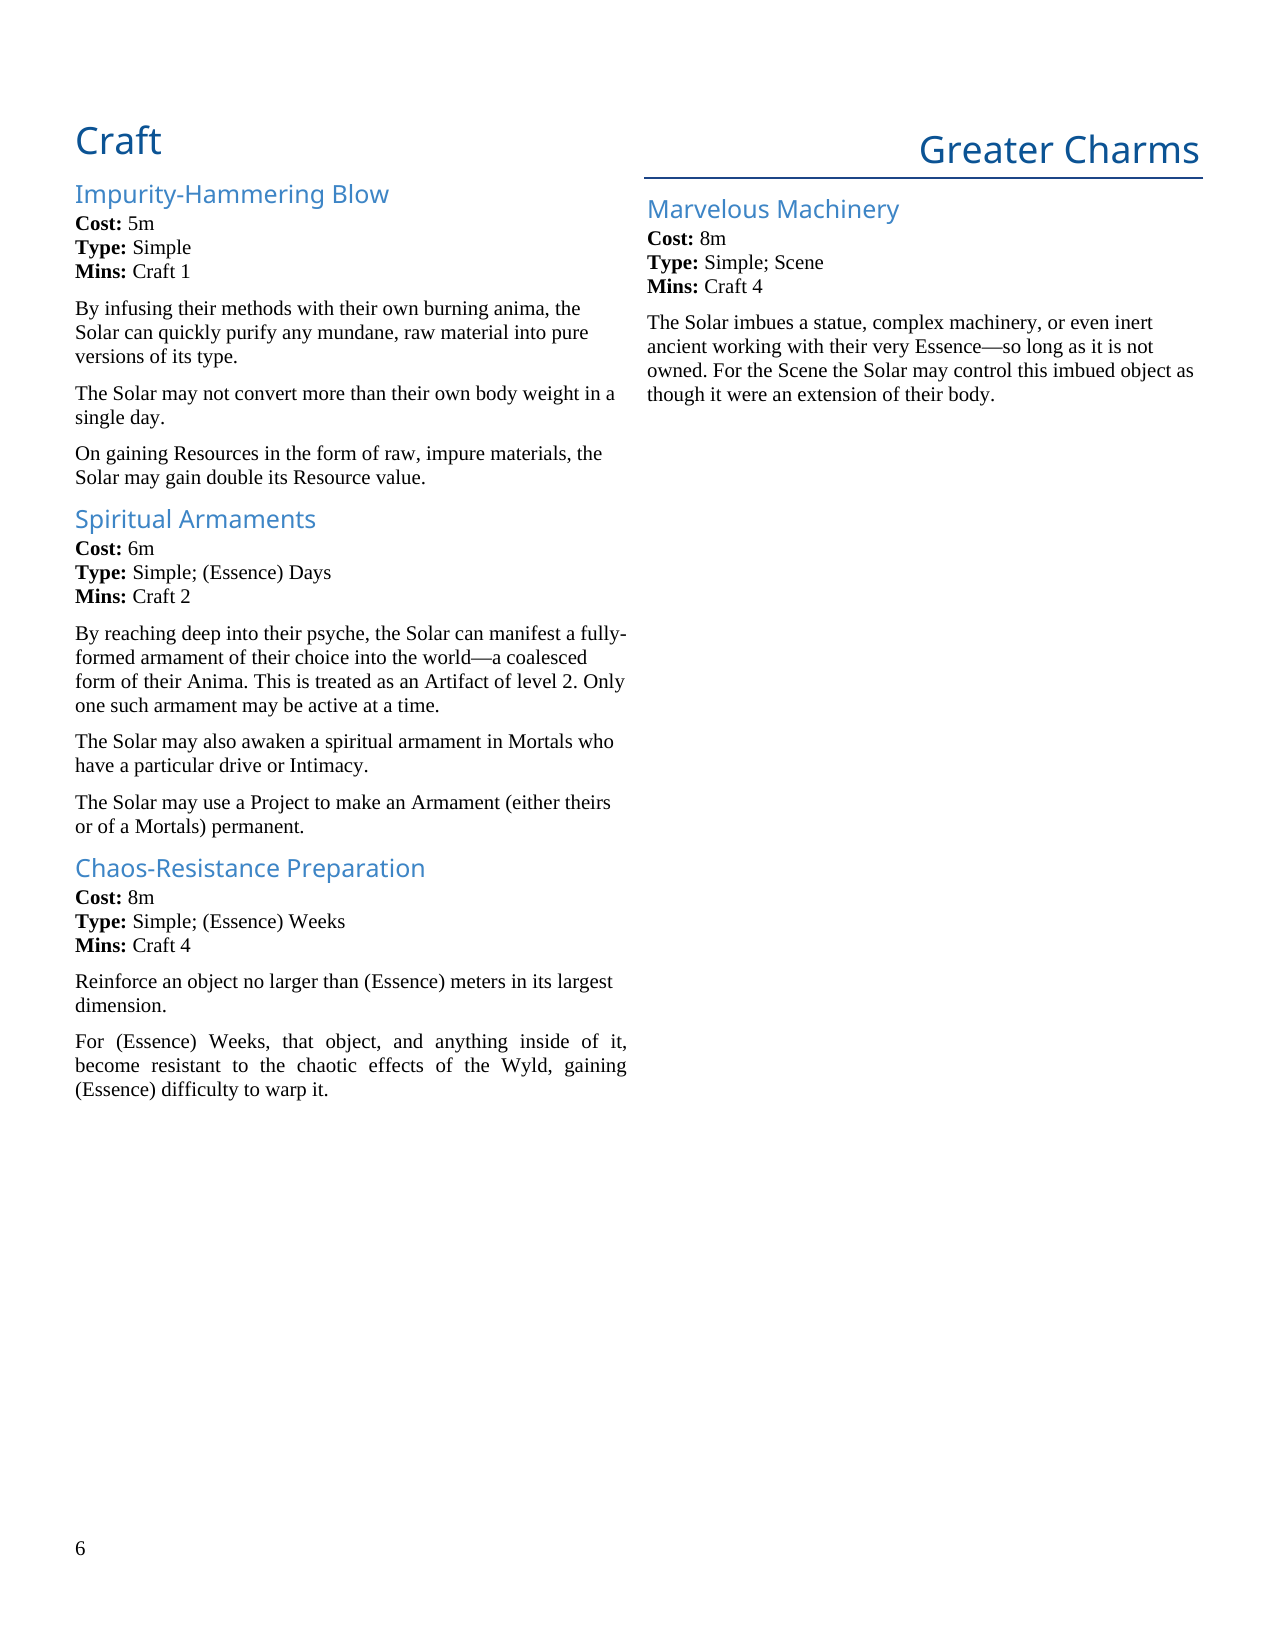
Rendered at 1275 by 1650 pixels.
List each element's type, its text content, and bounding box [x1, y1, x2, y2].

text The Solar may use a Project to make an Armament (either theirs or of a Mortals) permanent. [75, 790, 628, 838]
subtitle Chaos-Resistance Preparation [75, 851, 628, 884]
text The Solar may also awaken a spiritual armament in Mortals who have a particular drive or Intimacy. [75, 729, 628, 777]
text Cost: 5m Type: Simple Mins: Craft 1 [75, 211, 628, 283]
subtitle Greater Charms [644, 120, 1203, 177]
text By infusing their methods with their own burning anima, the Solar can quickly purify any mundane, raw material into pure versions of its type. [75, 296, 628, 368]
text Reinforce an object no larger than (Essence) meters in its largest dimension. [75, 969, 628, 1017]
text On gaining Resources in the form of raw, impure materials, the Solar may gain double its Resource value. [75, 441, 628, 489]
subtitle Impurity-Hammering Blow [75, 177, 628, 211]
text By reaching deep into their psyche, the Solar can manifest a fully-formed armament of their choice into the world—a coalesced form of their Anima. This is treated as an Artifact of level 2. Only one such armament may be active at a time. [75, 621, 628, 717]
text Cost: 6m Type: Simple; (Essence) Days Mins: Craft 2 [75, 536, 628, 608]
subtitle Spiritual Armaments [75, 502, 628, 536]
text For (Essence) Weeks, that object, and anything inside of it, become resistant to the chaotic effects of the Wyld, gaining (Essence) difficulty to warp it. [75, 1029, 628, 1101]
text Cost: 8m Type: Simple; Scene Mins: Craft 4 [647, 226, 1200, 298]
text Cost: 8m Type: Simple; (Essence) Weeks Mins: Craft 4 [75, 884, 628, 957]
text The Solar imbues a statue, complex machinery, or even inert ancient working with their very Essence—so long as it is not owned. For the Scene the Solar may control this imbued object as though it were an extension of their body. [647, 310, 1200, 406]
text The Solar may not convert more than their own body weight in a single day. [75, 381, 628, 429]
subtitle Craft [75, 114, 628, 165]
subtitle Marvelous Machinery [647, 191, 1200, 226]
